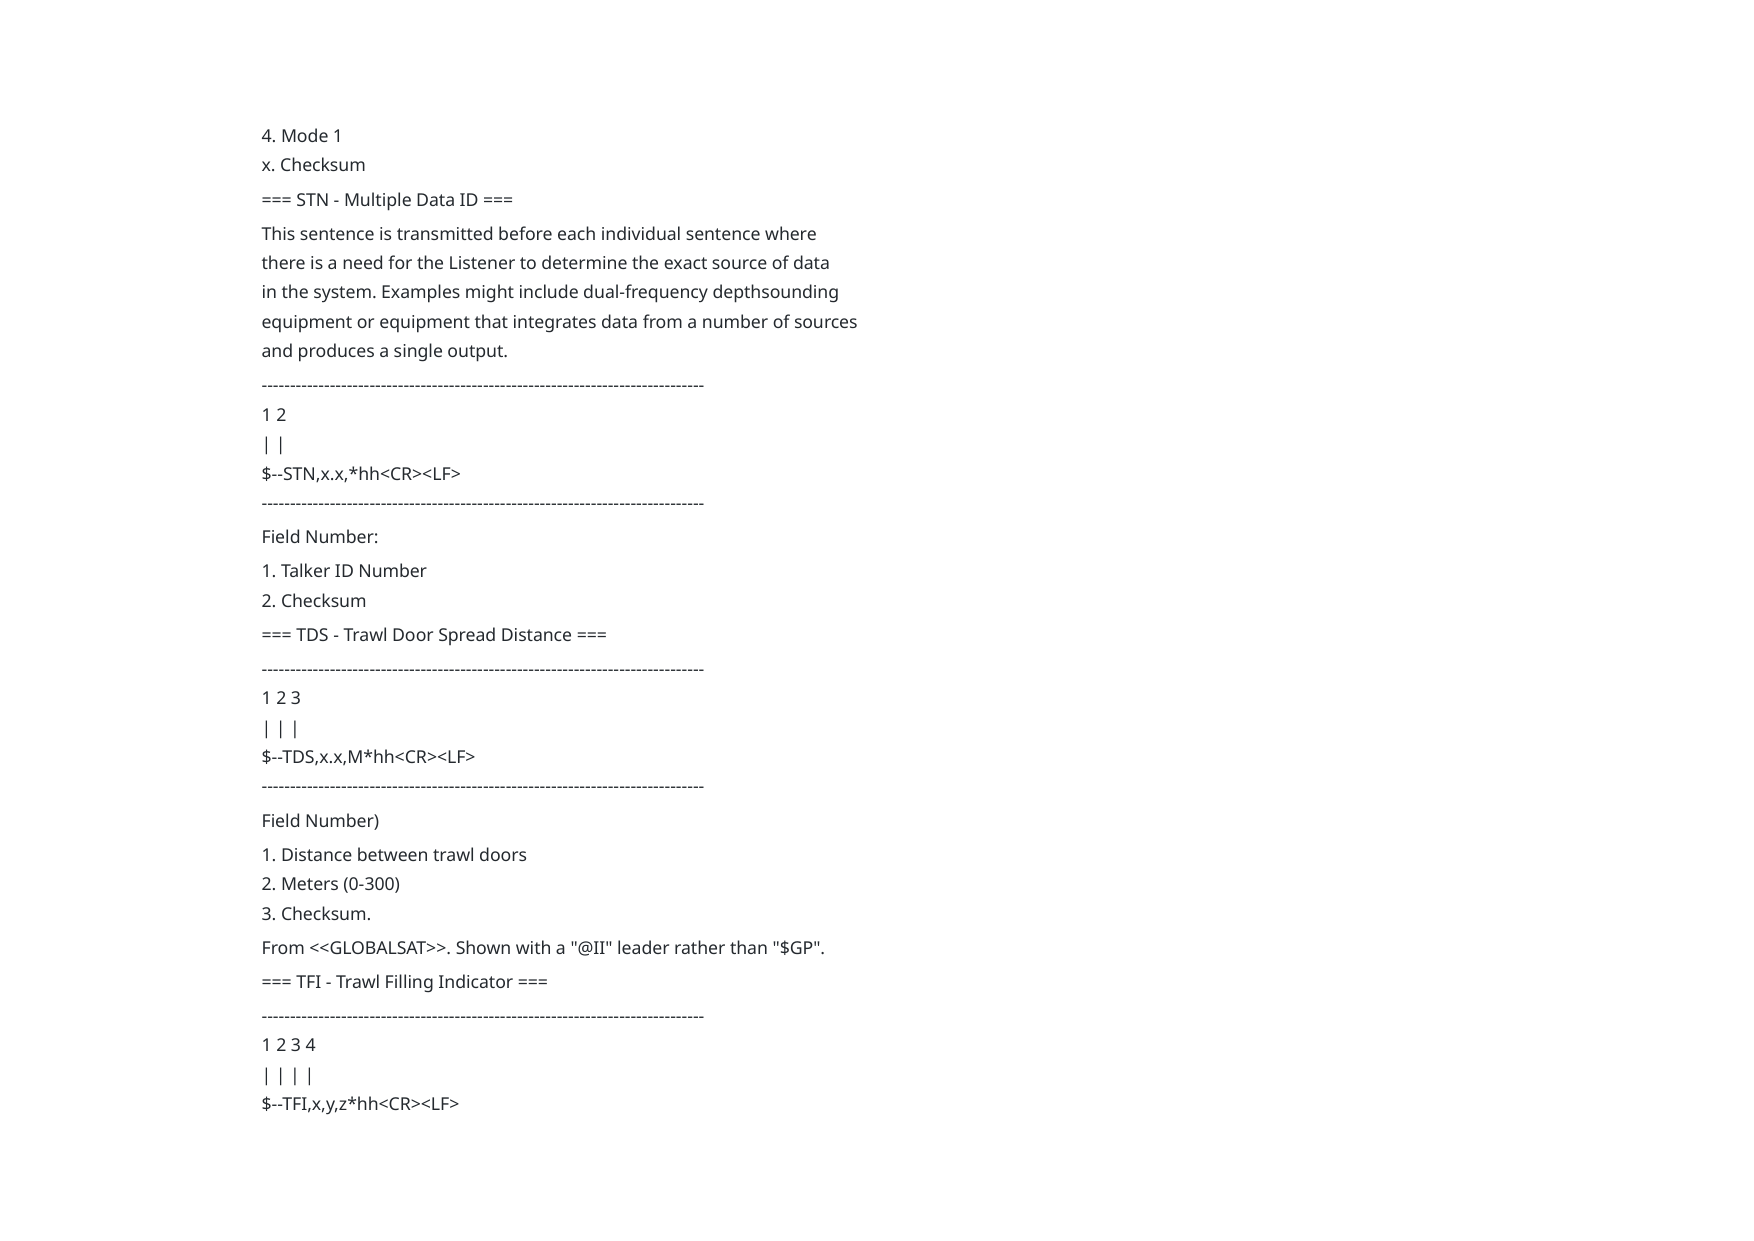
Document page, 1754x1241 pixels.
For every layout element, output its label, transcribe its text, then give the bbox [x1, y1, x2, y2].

table_cell and produces a single output. [261, 333, 1636, 363]
table_cell [118, 769, 261, 798]
table_cell 2. Checksum [261, 583, 1636, 612]
table_cell [118, 739, 261, 768]
table_cell $--TDS,x.x,M*hh<CR><LF> [261, 739, 1636, 768]
table_cell [118, 896, 261, 925]
table_cell [118, 993, 261, 998]
table_cell [118, 514, 261, 519]
table_cell [118, 837, 261, 866]
table_cell This sentence is transmitted before each individual sentence where [261, 216, 1636, 245]
table_cell [118, 998, 261, 1027]
table_cell [118, 397, 261, 426]
table_cell From <<GLOBALSAT>>. Shown with a "@II" leader rather than "$GP". [261, 930, 1636, 959]
table_cell [118, 612, 261, 617]
table_cell 1 2 3 4 [261, 1028, 1636, 1057]
table_cell 3. Checksum. [261, 896, 1636, 925]
table_cell [118, 959, 261, 964]
table_cell [118, 930, 261, 959]
table_cell ------------------------------------------------------------------------------ [261, 998, 1636, 1027]
table_cell === STN - Multiple Data ID === [261, 182, 1636, 211]
table_cell | | [261, 426, 1636, 456]
table_cell [261, 832, 1636, 837]
table_cell ------------------------------------------------------------------------------ [261, 368, 1636, 397]
table_cell 1. Talker ID Number [261, 553, 1636, 583]
table_cell [118, 485, 261, 514]
table_cell [118, 148, 261, 177]
table_cell 1 2 [261, 397, 1636, 426]
table_cell === TDS - Trawl Door Spread Distance === [261, 617, 1636, 646]
table_cell === TFI - Trawl Filling Indicator === [261, 964, 1636, 993]
table_cell [261, 925, 1636, 930]
table_cell [118, 211, 261, 216]
table_cell [118, 118, 261, 147]
table_cell [261, 993, 1636, 998]
table_cell [118, 549, 261, 553]
table_cell | | | | [261, 1057, 1636, 1086]
table_cell Field Number: [261, 519, 1636, 548]
table_cell 1 2 3 [261, 680, 1636, 710]
table_cell [261, 514, 1636, 519]
table_cell 4. Mode 1 [261, 118, 1636, 147]
table_cell [261, 959, 1636, 964]
table_cell [261, 798, 1636, 803]
table_cell [118, 426, 261, 456]
table_cell [118, 519, 261, 548]
table_cell [261, 549, 1636, 553]
table_cell [118, 275, 261, 304]
table_cell [118, 1057, 261, 1086]
table_cell in the system. Examples might include dual-frequency depthsounding [261, 275, 1636, 304]
table_cell [118, 832, 261, 837]
table_cell [261, 363, 1636, 367]
table_cell | | | [261, 710, 1636, 739]
table_cell x. Checksum [261, 148, 1636, 177]
table_cell [118, 553, 261, 583]
table_cell [118, 368, 261, 397]
table_cell [118, 245, 261, 274]
table_cell [261, 612, 1636, 617]
table_cell Field Number) [261, 803, 1636, 832]
table_cell [118, 1086, 261, 1116]
table_cell [118, 925, 261, 930]
table_cell [118, 304, 261, 333]
table_cell ------------------------------------------------------------------------------ [261, 485, 1636, 514]
table_cell [261, 177, 1636, 182]
table_cell [118, 646, 261, 651]
table_cell [118, 216, 261, 245]
table_cell [118, 866, 261, 896]
table_cell [118, 680, 261, 710]
table_cell [261, 646, 1636, 651]
table_cell [118, 798, 261, 803]
table_cell [118, 182, 261, 211]
table_cell equipment or equipment that integrates data from a number of sources [261, 304, 1636, 333]
table_cell [118, 333, 261, 363]
table_cell [118, 363, 261, 367]
table_cell [118, 710, 261, 739]
table_cell [118, 456, 261, 485]
table_cell 2. Meters (0-300) [261, 866, 1636, 896]
table_cell $--TFI,x,y,z*hh<CR><LF> [261, 1086, 1636, 1116]
table_cell [118, 964, 261, 993]
table_cell ------------------------------------------------------------------------------ [261, 769, 1636, 798]
table_cell [118, 1028, 261, 1057]
table_cell 1. Distance between trawl doors [261, 837, 1636, 866]
table_cell [118, 617, 261, 646]
table_cell there is a need for the Listener to determine the exact source of data [261, 245, 1636, 274]
table_cell [261, 211, 1636, 216]
table_cell $--STN,x.x,*hh<CR><LF> [261, 456, 1636, 485]
table_cell [118, 803, 261, 832]
table_cell [118, 583, 261, 612]
table_cell [118, 651, 261, 680]
table_cell ------------------------------------------------------------------------------ [261, 651, 1636, 680]
table_cell [118, 177, 261, 182]
